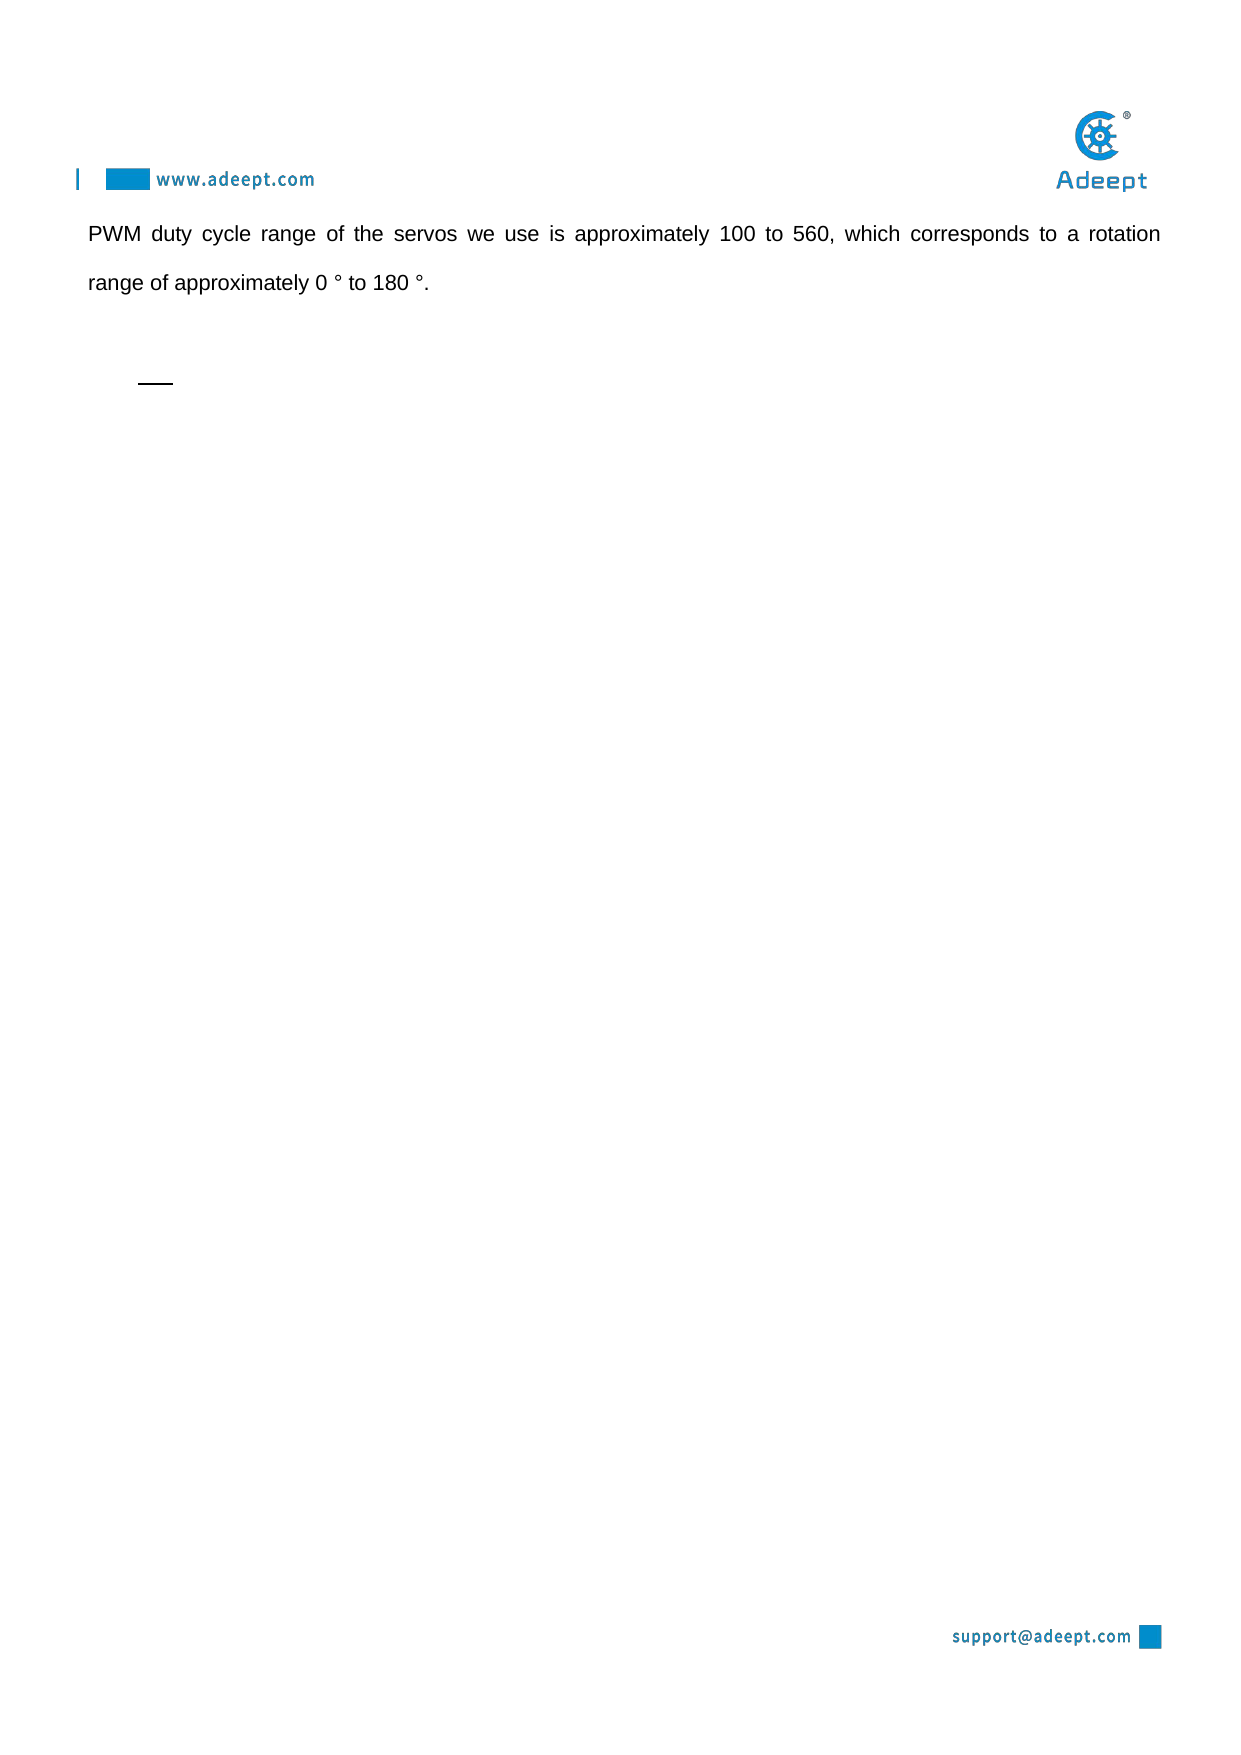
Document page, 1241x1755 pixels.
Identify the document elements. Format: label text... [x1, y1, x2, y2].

picture [1056, 111, 1147, 192]
picture [75, 167, 343, 191]
picture [947, 1625, 1139, 1649]
text PWM duty cycle range of the servos we use is approximately 100 to 560, which corresponds to a rotation range of approximately 0 ° to 180 °. [88, 221, 1161, 295]
